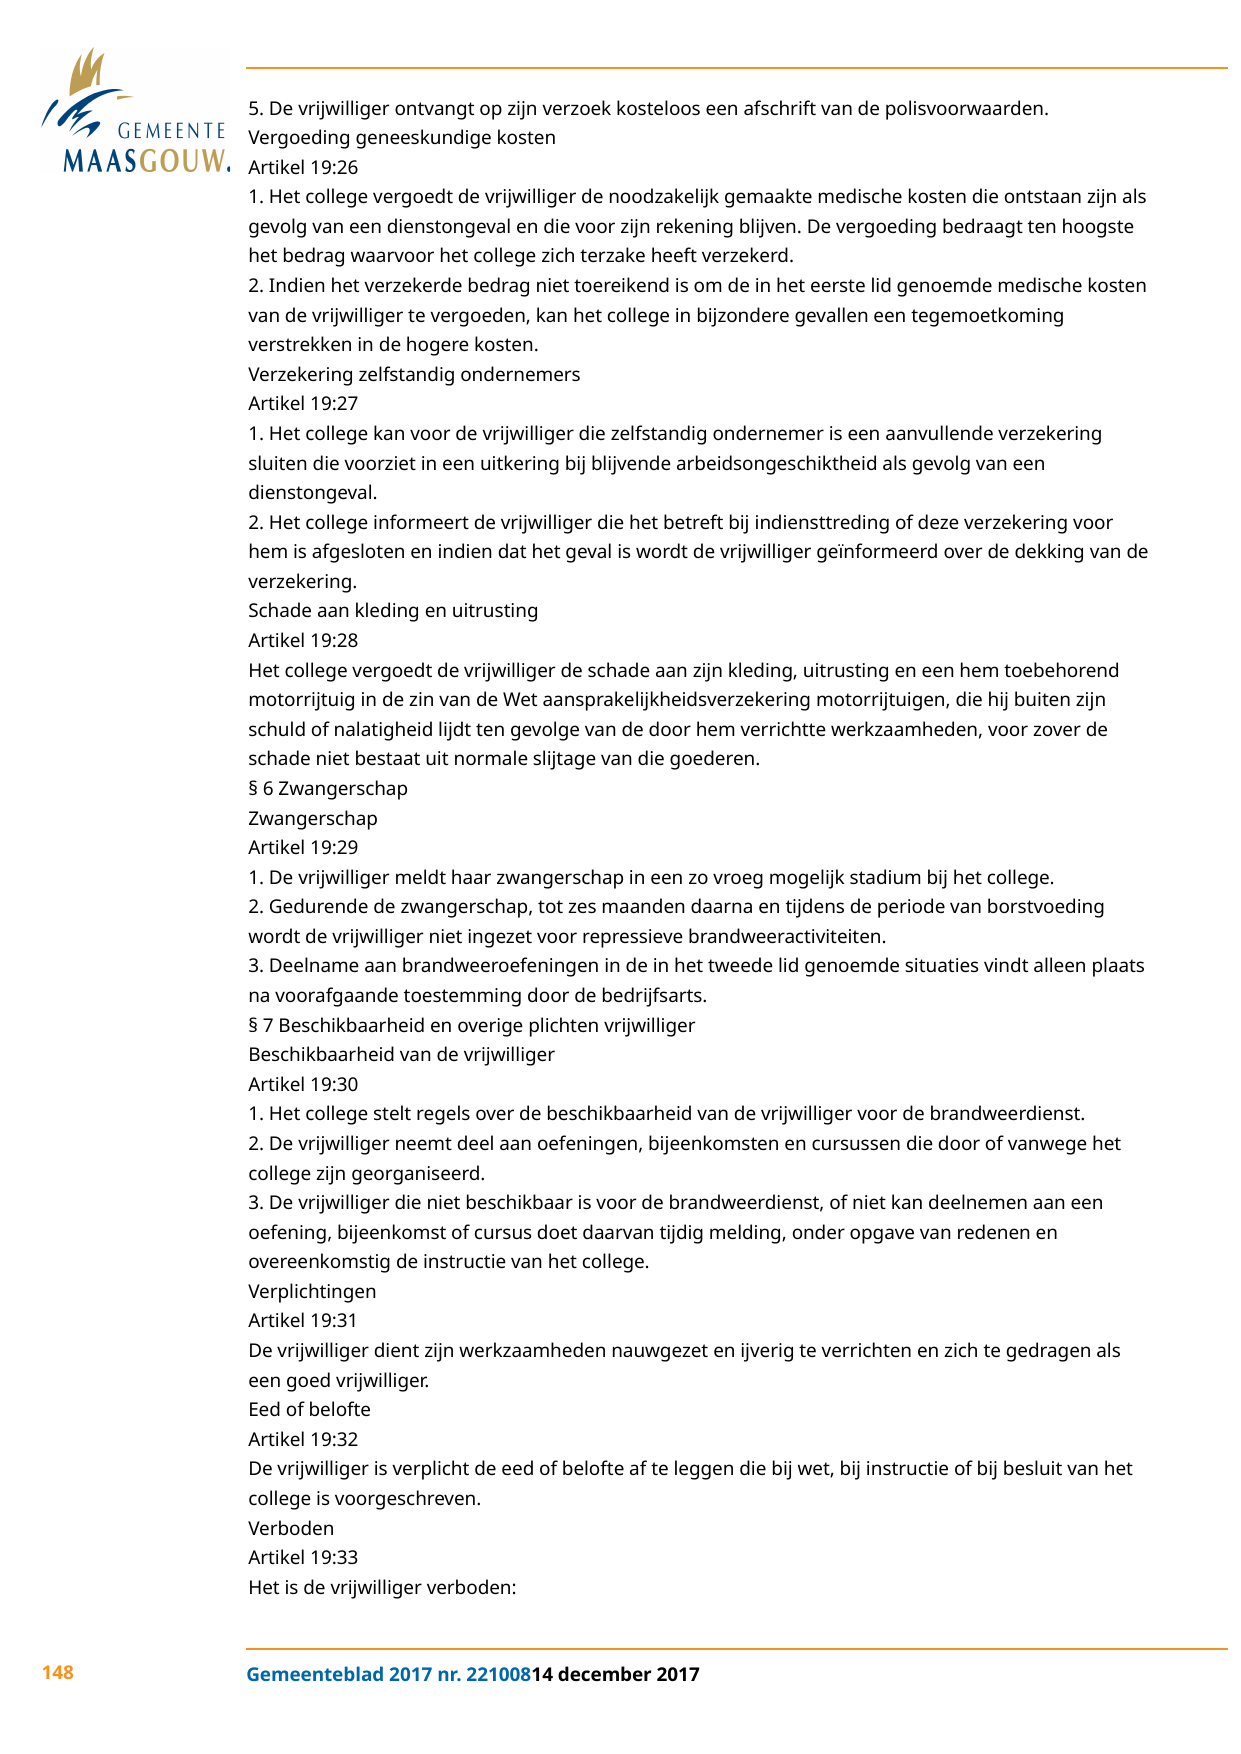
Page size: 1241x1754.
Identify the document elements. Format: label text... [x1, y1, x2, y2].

text 1. Het college stelt regels over de beschikbaarheid van de vrijwilliger voor de brandweerdienst. [248, 1101, 1152, 1126]
text Artikel 19:31 [248, 1308, 1152, 1333]
text Eed of belofte [248, 1396, 1152, 1422]
text § 6 Zwangerschap [248, 775, 1152, 801]
text § 7 Beschikbaarheid en overige plichten vrijwilliger [248, 1012, 1152, 1038]
text Artikel 19:33 [248, 1544, 1152, 1570]
text De vrijwilliger dient zijn werkzaamheden nauwgezet en ijverig te verrichten en zich te gedragen als een goed vrijwilliger. [248, 1337, 1152, 1393]
text Artikel 19:26 [248, 154, 1152, 180]
text 2. Indien het verzekerde bedrag niet toereikend is om de in het eerste lid genoemde medische kosten van de vrijwilliger te vergoeden, kan het college in bijzondere gevallen een tegemoetkoming verstrekken in de hogere kosten. [248, 272, 1152, 357]
text 5. De vrijwilliger ontvangt op zijn verzoek kosteloos een afschrift van de polisvoorwaarden. [248, 95, 1152, 121]
text 1. Het college vergoedt de vrijwilliger de noodzakelijk gemaakte medische kosten die ontstaan zijn als gevolg van een dienstongeval en die voor zijn rekening blijven. De vergoeding bedraagt ten hoogste het bedrag waarvoor het college zich terzake heeft verzekerd. [248, 183, 1152, 268]
text 3. De vrijwilliger die niet beschikbaar is voor de brandweerdienst, of niet kan deelnemen aan een oefening, bijeenkomst of cursus doet daarvan tijdig melding, onder opgave van redenen en overeenkomstig de instructie van het college. [248, 1189, 1152, 1274]
text Verzekering zelfstandig ondernemers [248, 361, 1152, 387]
text Verplichtingen [248, 1278, 1152, 1304]
text 2. De vrijwilliger neemt deel aan oefeningen, bijeenkomsten en cursussen die door of vanwege het college zijn georganiseerd. [248, 1130, 1152, 1186]
text Het college vergoedt de vrijwilliger de schade aan zijn kleding, uitrusting en een hem toebehorend motorrijtuig in de zin van de Wet aansprakelijkheidsverzekering motorrijtuigen, die hij buiten zijn schuld of nalatigheid lijdt ten gevolge van de door hem verrichtte werkzaamheden, voor zover de schade niet bestaat uit normale slijtage van die goederen. [248, 657, 1152, 771]
text 1. Het college kan voor de vrijwilliger die zelfstandig ondernemer is een aanvullende verzekering sluiten die voorziet in een uitkering bij blijvende arbeidsongeschiktheid als gevolg van een dienstongeval. [248, 420, 1152, 505]
text Beschikbaarheid van de vrijwilliger [248, 1041, 1152, 1067]
text 2. Gedurende de zwangerschap, tot zes maanden daarna en tijdens de periode van borstvoeding wordt de vrijwilliger niet ingezet voor repressieve brandweeractiviteiten. [248, 893, 1152, 949]
text Artikel 19:32 [248, 1426, 1152, 1452]
text 3. Deelname aan brandweeroefeningen in de in het tweede lid genoemde situaties vindt alleen plaats na voorafgaande toestemming door de bedrijfsarts. [248, 953, 1152, 1008]
text De vrijwilliger is verplicht de eed of belofte af te leggen die bij wet, bij instructie of bij besluit van het college is voorgeschreven. [248, 1456, 1152, 1511]
text Artikel 19:30 [248, 1071, 1152, 1097]
picture [41, 47, 231, 172]
text Artikel 19:29 [248, 834, 1152, 860]
text Artikel 19:27 [248, 391, 1152, 416]
text 1. De vrijwilliger meldt haar zwangerschap in een zo vroeg mogelijk stadium bij het college. [248, 864, 1152, 890]
text Verboden [248, 1515, 1152, 1541]
text Zwangerschap [248, 805, 1152, 831]
text Artikel 19:28 [248, 627, 1152, 653]
text Schade aan kleding en uitrusting [248, 598, 1152, 623]
text Het is de vrijwilliger verboden: [248, 1574, 1152, 1600]
text Vergoeding geneeskundige kosten [248, 124, 1152, 150]
text 2. Het college informeert de vrijwilliger die het betreft bij indiensttreding of deze verzekering voor hem is afgesloten en indien dat het geval is wordt de vrijwilliger geïnformeerd over de dekking van de verzekering. [248, 509, 1152, 594]
